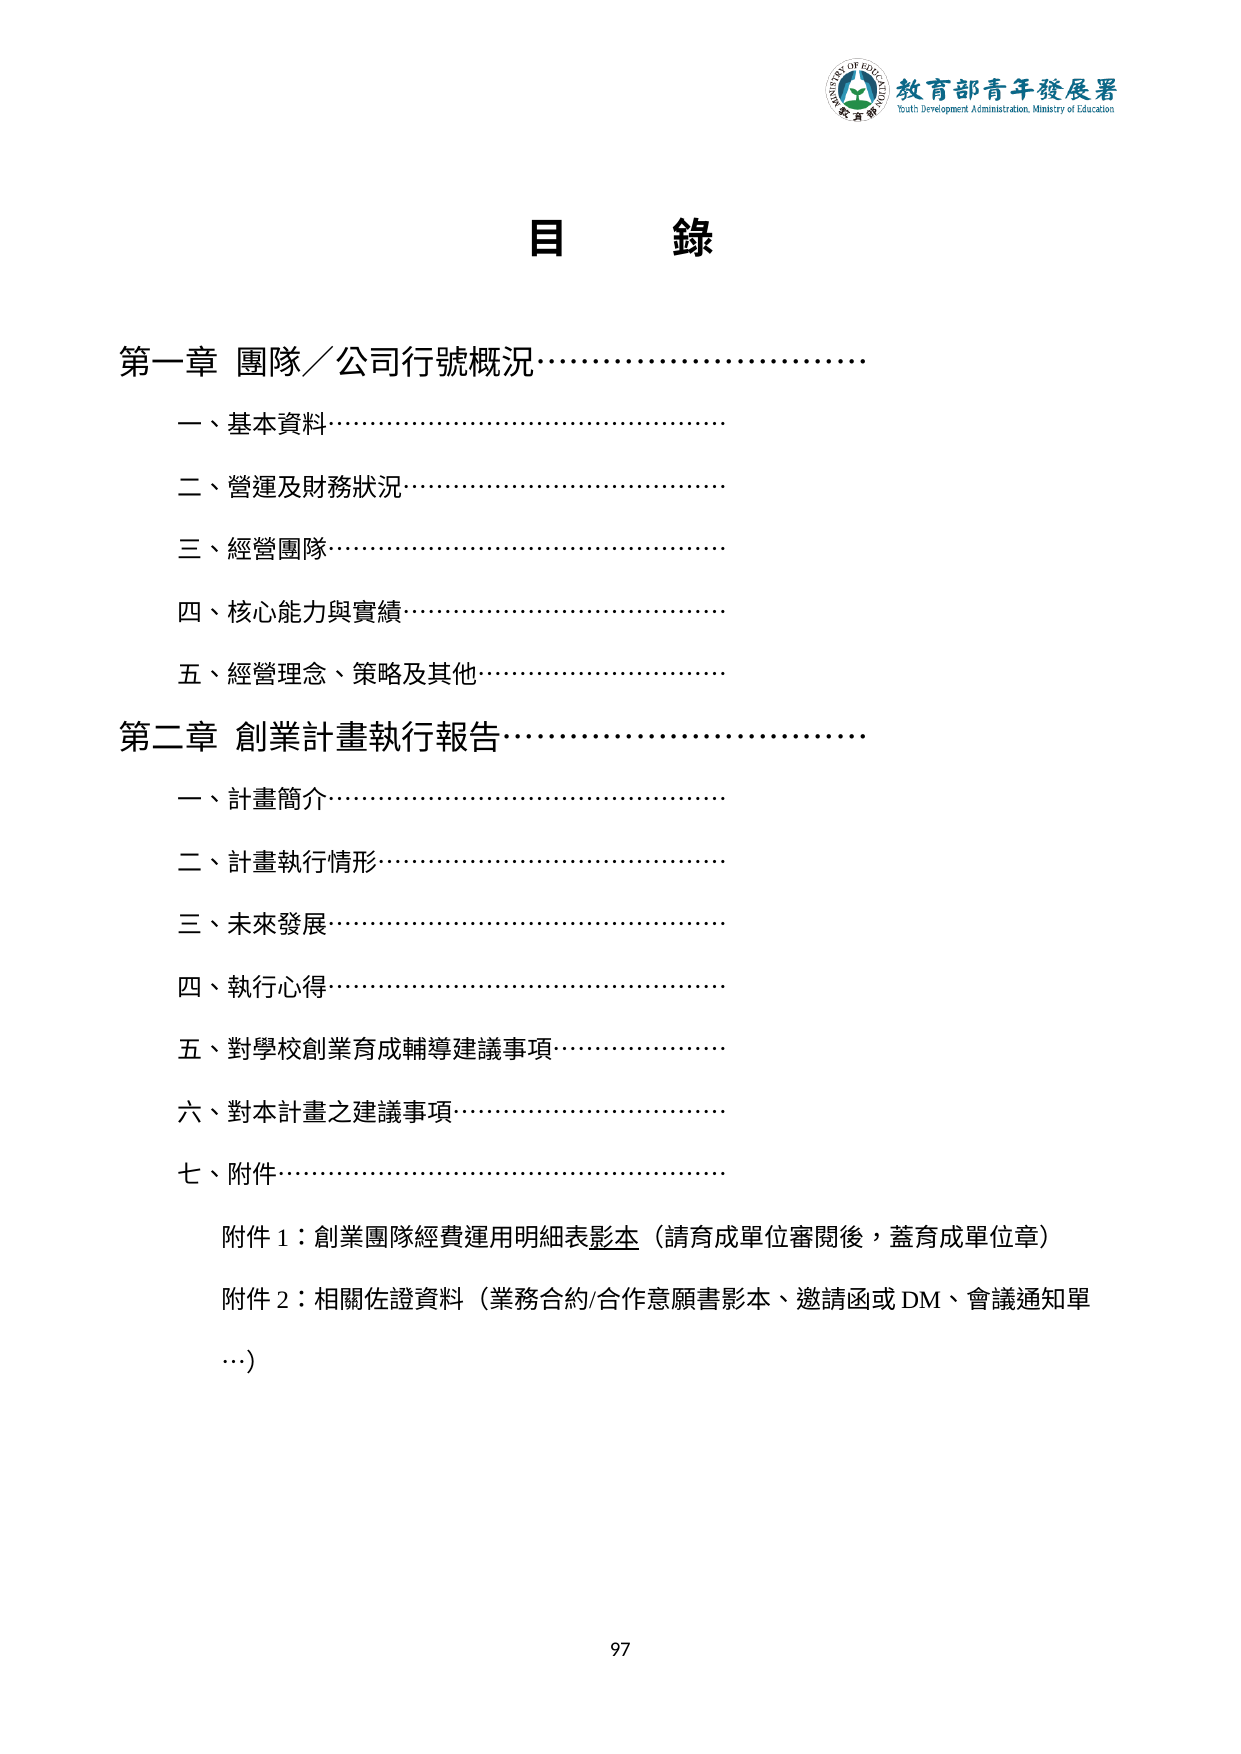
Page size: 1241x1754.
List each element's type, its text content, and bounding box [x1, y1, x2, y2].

text 三、經營團隊………………………………………… [177, 506, 1122, 568]
text 四、執行心得………………………………………… [177, 943, 1122, 1006]
text 一、計畫簡介………………………………………… [177, 756, 1122, 818]
text 第一章 團隊／公司行號概況………………………… [118, 318, 1122, 381]
text 附件2：相關佐證資料（業務合約/合作意願書影本、邀請函或DM、會議通知單…） [221, 1256, 1122, 1381]
text 四、核心能力與實績………………………………… [177, 568, 1122, 631]
text 目 錄 [118, 193, 1122, 256]
text 二、營運及財務狀況………………………………… [177, 443, 1122, 506]
text 三、未來發展………………………………………… [177, 881, 1122, 943]
text 第二章 創業計畫執行報告…………………………… [118, 693, 1122, 756]
text 七、附件……………………………………………… [177, 1131, 1122, 1193]
text 五、經營理念、策略及其他………………………… [177, 631, 1122, 693]
text 一、基本資料………………………………………… [177, 381, 1122, 443]
text 五、對學校創業育成輔導建議事項………………… [177, 1006, 1122, 1068]
text 附件1：創業團隊經費運用明細表影本（請育成單位審閱後，蓋育成單位章） [221, 1193, 1122, 1256]
text 二、計畫執行情形…………………………………… [177, 818, 1122, 881]
text 六、對本計畫之建議事項…………………………… [177, 1068, 1122, 1131]
